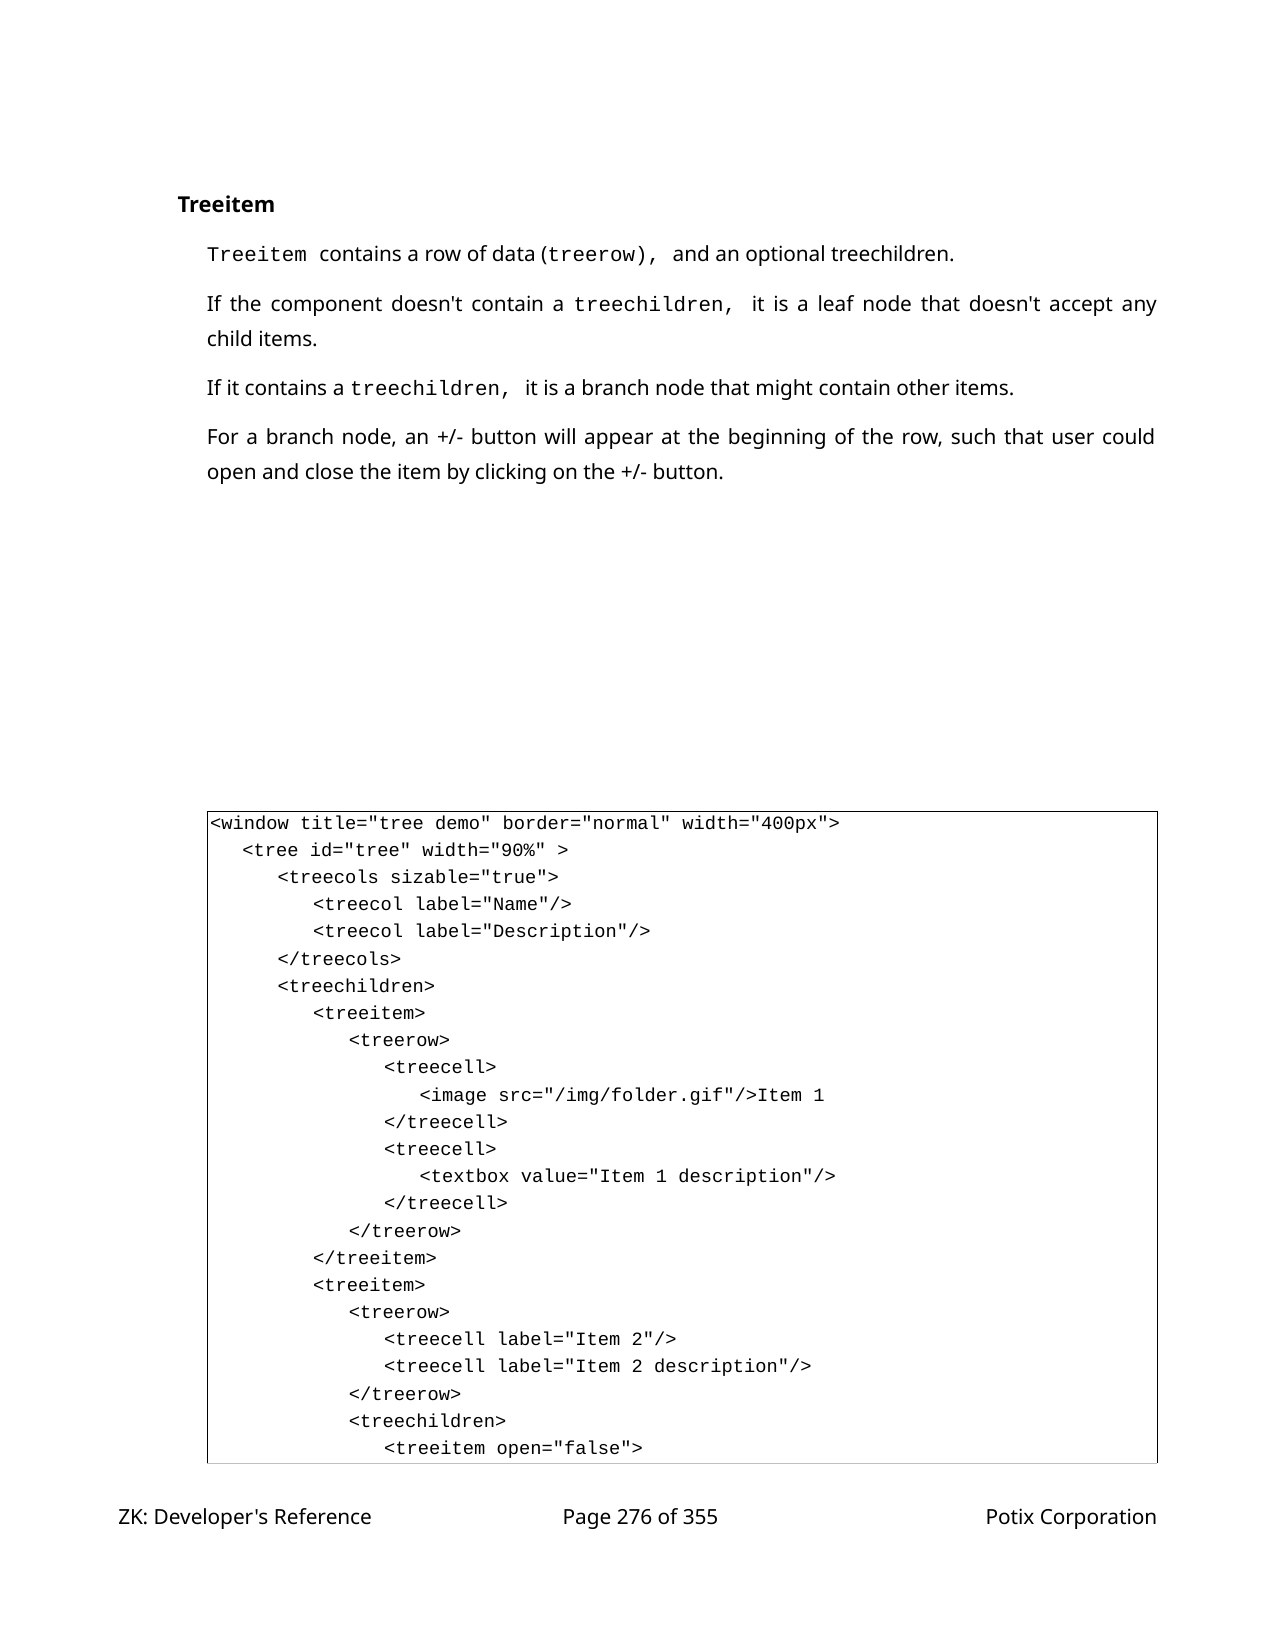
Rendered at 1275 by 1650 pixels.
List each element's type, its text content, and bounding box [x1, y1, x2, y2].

subtitle Treeitem [177, 189, 1157, 219]
text <treechildren> [208, 1409, 1157, 1433]
text <treeitem> [208, 1001, 1157, 1025]
text </treerow> [208, 1218, 1157, 1243]
text <treecols sizable="true"> [208, 865, 1157, 889]
text </treecols> [208, 947, 1157, 971]
text <treeitem> [208, 1273, 1157, 1297]
text <treeitem open="false"> [208, 1436, 1157, 1463]
text <treecell label="Item 2 description"/> [208, 1354, 1157, 1379]
text <treecell> [208, 1137, 1157, 1161]
text For a branch node, an +/- button will appear at the beginning of the row, such that user could open and close the item by clicking on the +/- button. [207, 422, 1157, 486]
text If it contains a treechildren, it is a branch node that might contain other items. [207, 373, 1157, 402]
text <tree id="tree" width="90%" > [208, 838, 1157, 862]
text </treerow> [208, 1382, 1157, 1406]
text </treecell> [208, 1110, 1157, 1134]
text <treecell> [208, 1055, 1157, 1079]
text <treerow> [208, 1028, 1157, 1052]
text <treecell label="Item 2"/> [208, 1327, 1157, 1351]
text <treecol label="Name"/> [208, 892, 1157, 916]
text <image src="/img/folder.gif"/>Item 1 [208, 1082, 1157, 1107]
text If the component doesn't contain a treechildren, it is a leaf node that doesn't accept any child items. [207, 289, 1157, 352]
text <window title="tree demo" border="normal" width="400px"> [208, 812, 1157, 835]
text <treerow> [208, 1300, 1157, 1324]
text Treeitem contains a row of data (treerow), and an optional treechildren. [207, 239, 1157, 268]
text </treecell> [208, 1191, 1157, 1216]
text <treecol label="Description"/> [208, 919, 1157, 944]
text <treechildren> [208, 974, 1157, 998]
text <textbox value="Item 1 description"/> [208, 1164, 1157, 1188]
text </treeitem> [208, 1246, 1157, 1270]
